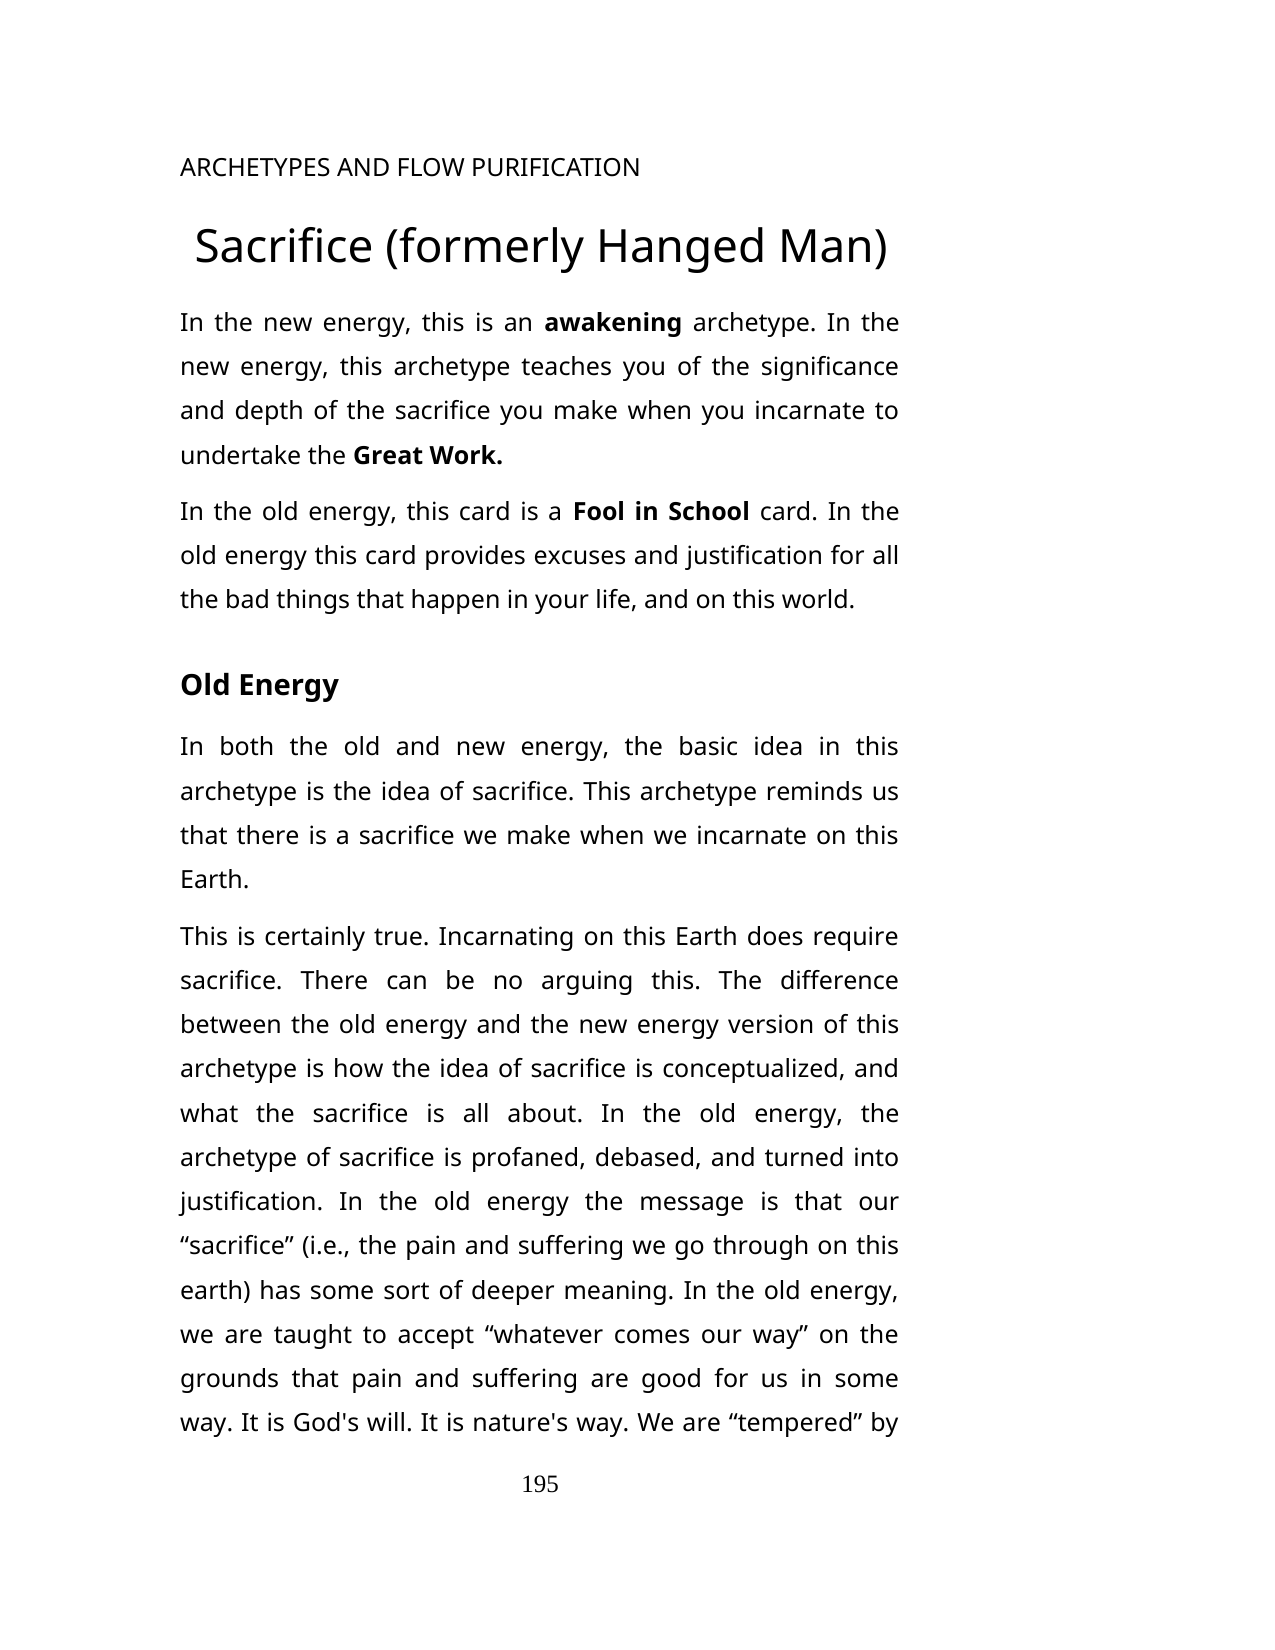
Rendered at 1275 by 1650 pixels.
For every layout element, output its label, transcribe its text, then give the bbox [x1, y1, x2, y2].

text This is certainly true. Incarnating on this Earth does require sacrifice. There can be no arguing this. The difference between the old energy and the new energy version of this archetype is how the idea of sacrifice is conceptualized, and what the sacrifice is all about. In the old energy, the archetype of sacrifice is profaned, debased, and turned into justification. In the old energy the message is that our “sacrifice” (i.e., the pain and suffering we go through on this earth) has some sort of deeper meaning. In the old energy, we are taught to accept “whatever comes our way” on the grounds that pain and suffering are good for us in some way. It is God's will. It is nature's way. We are “tempered” by [180, 918, 900, 1439]
text In the old energy, this card is a Fool in School card. In the old energy this card provides excuses and justification for all the bad things that happen in your life, and on this world. [180, 493, 900, 616]
text In both the old and new energy, the basic idea in this archetype is the idea of sacrifice. This archetype reminds us that there is a sacrifice we make when we incarnate on this Earth. [180, 729, 900, 896]
subtitle Sacrifice (formerly Hanged Man) [180, 213, 902, 276]
subtitle Old Energy [180, 664, 900, 703]
text In the new energy, this is an awakening archetype. In the new energy, this archetype teaches you of the significance and depth of the sacrifice you make when you incarnate to undertake the Great Work. [180, 304, 900, 471]
